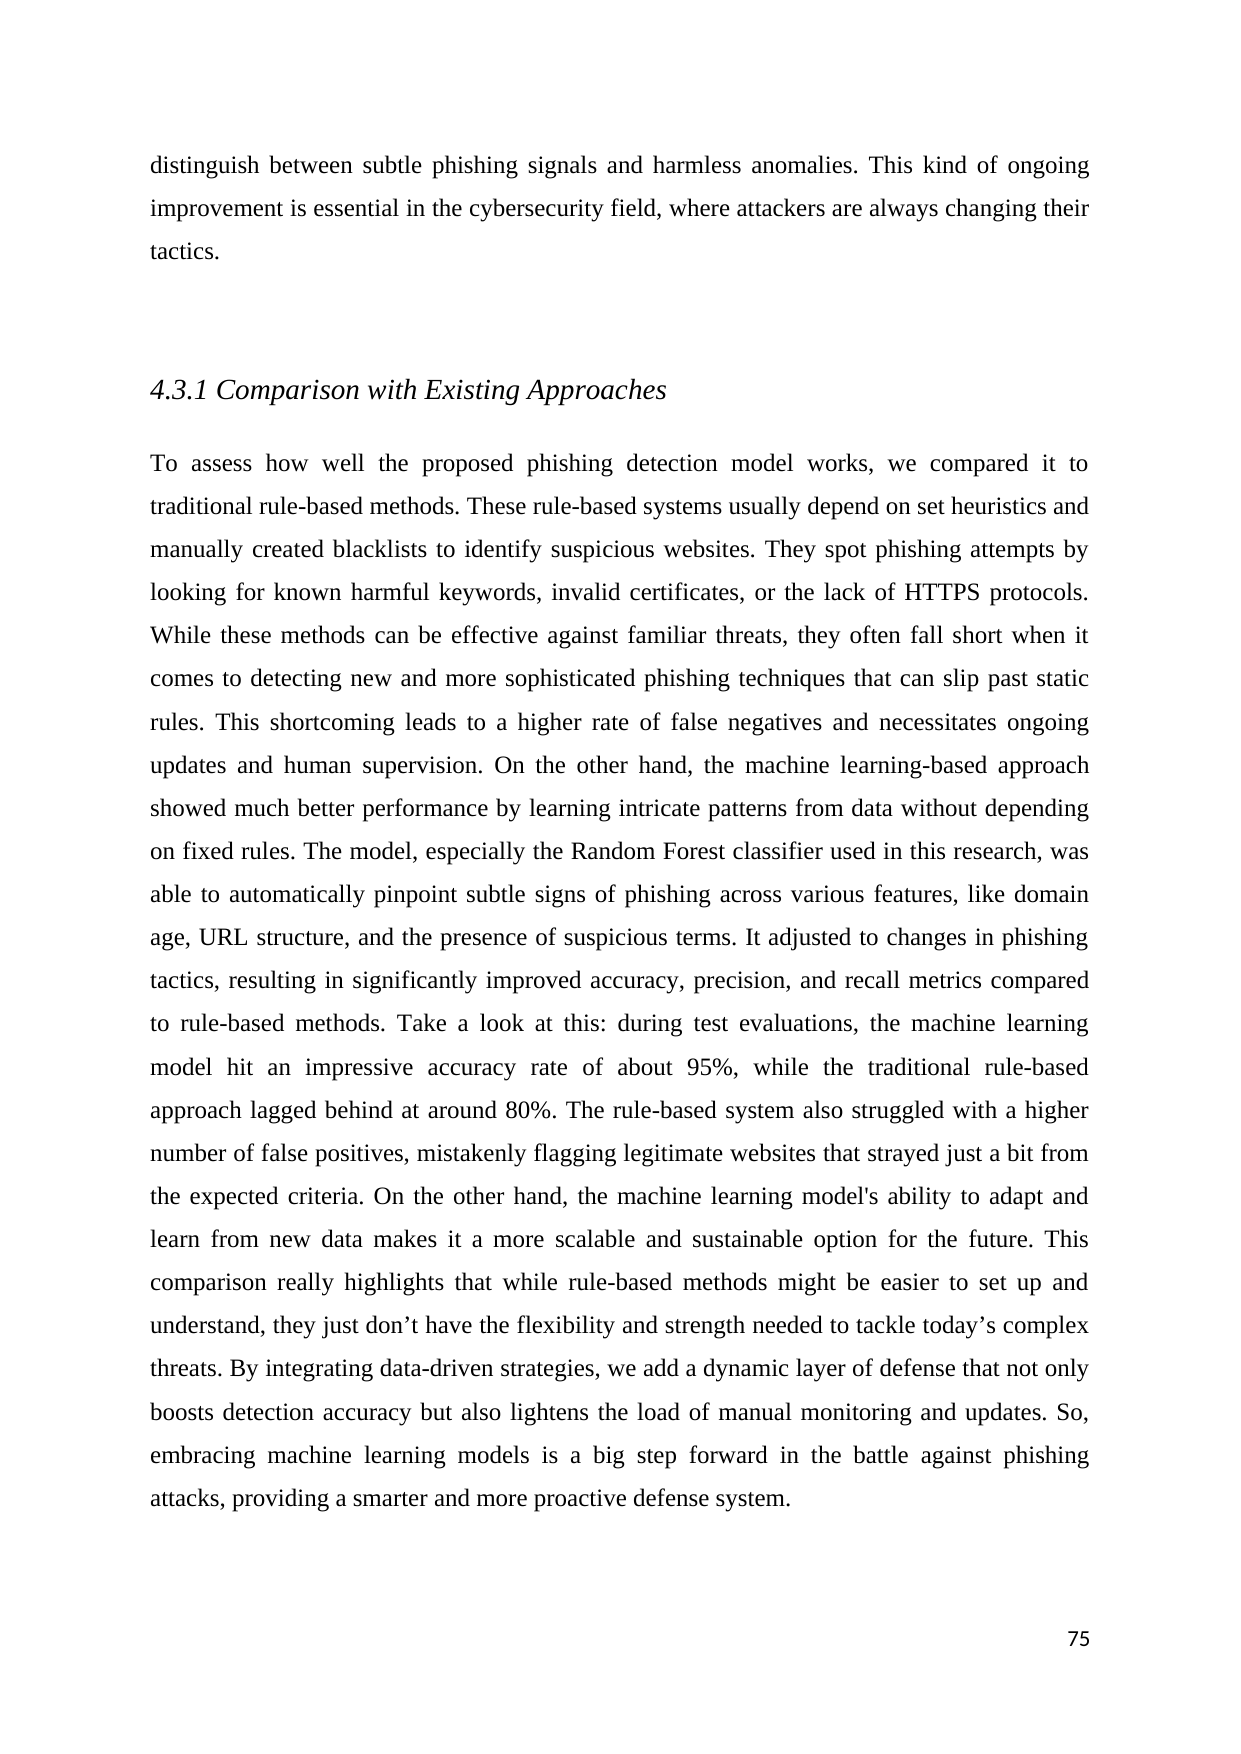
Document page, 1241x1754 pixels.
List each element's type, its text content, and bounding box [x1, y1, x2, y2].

text distinguish between subtle phishing signals and harmless anomalies. This kind of ongoing improvement is essential in the cybersecurity field, where attackers are always changing their tactics. [150, 150, 1090, 265]
text 4.3.1 Comparison with Existing Approaches [150, 372, 1090, 406]
text To assess how well the proposed phishing detection model works, we compared it to traditional rule-based methods. These rule-based systems usually depend on set heuristics and manually created blacklists to identify suspicious websites. They spot phishing attempts by looking for known harmful keywords, invalid certificates, or the lack of HTTPS protocols. While these methods can be effective against familiar threats, they often fall short when it comes to detecting new and more sophisticated phishing techniques that can slip past static rules. This shortcoming leads to a higher rate of false negatives and necessitates ongoing updates and human supervision. On the other hand, the machine learning-based approach showed much better performance by learning intricate patterns from data without depending on fixed rules. The model, especially the Random Forest classifier used in this research, was able to automatically pinpoint subtle signs of phishing across various features, like domain age, URL structure, and the presence of suspicious terms. It adjusted to changes in phishing tactics, resulting in significantly improved accuracy, precision, and recall metrics compared to rule-based methods. Take a look at this: during test evaluations, the machine learning model hit an impressive accuracy rate of about 95%, while the traditional rule-based approach lagged behind at around 80%. The rule-based system also struggled with a higher number of false positives, mistakenly flagging legitimate websites that strayed just a bit from the expected criteria. On the other hand, the machine learning model's ability to adapt and learn from new data makes it a more scalable and sustainable option for the future. This comparison really highlights that while rule-based methods might be easier to set up and understand, they just don’t have the flexibility and strength needed to tackle today’s complex threats. By integrating data-driven strategies, we add a dynamic layer of defense that not only boosts detection accuracy but also lightens the load of manual monitoring and updates. So, embracing machine learning models is a big step forward in the battle against phishing attacks, providing a smarter and more proactive defense system. [150, 448, 1090, 1512]
